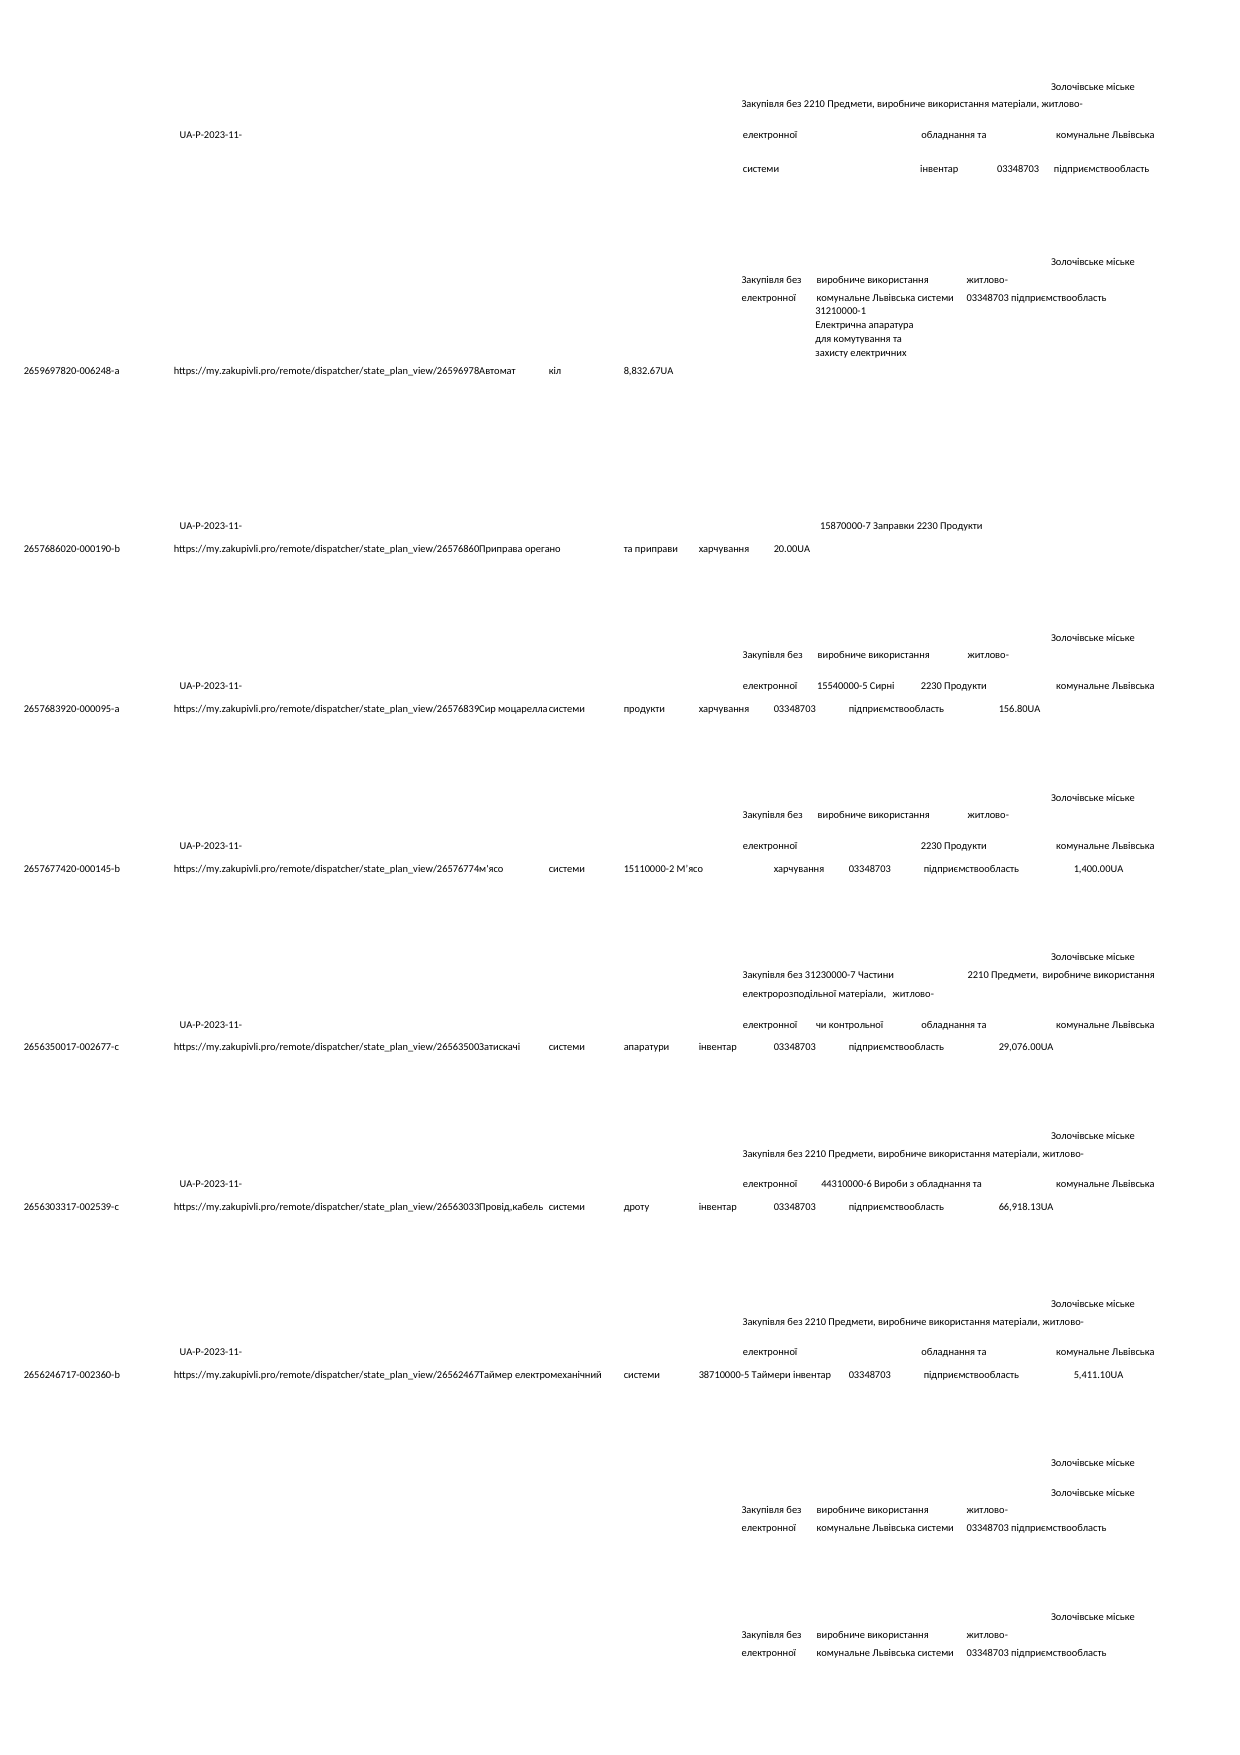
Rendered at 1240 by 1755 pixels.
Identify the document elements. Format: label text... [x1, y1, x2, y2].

list 2657677420-000145-b https://my.zakupivli.pro/remote/dispatcher/state_plan_view/26576774м'ясо системи 15110000-2 М’ясо харчування 03348703 підприємствообласть 1,400.00UA [0, 862, 1239, 875]
text Закупівля без виробниче використання житлово- [742, 649, 1166, 662]
text Золочівське міське [1051, 1457, 1137, 1469]
text UA-P-2023-11- електронної 2230 Продукти комунальне Львівська [23, 827, 1239, 855]
text Золочівське міське [1051, 1297, 1137, 1309]
list 2657683920-000095-a https://my.zakupivli.pro/remote/dispatcher/state_plan_view/26576839Сир моцарелла системи продукти харчування 03348703 підприємствообласть 156.80UA [0, 702, 1239, 715]
list 2657686020-000190-b https://my.zakupivli.pro/remote/dispatcher/state_plan_view/26576860Приправа орегано та приправи харчування 20.00UA [0, 542, 1239, 555]
text Золочівське міське [1051, 791, 1137, 803]
text 31210000-1 Електрична апаратура для комутування та захисту електричних [815, 304, 918, 359]
text Закупівля без 2210 Предмети, виробниче використання матеріали, житлово- [742, 1315, 1166, 1327]
text Золочівське міське [1051, 631, 1137, 644]
text UA-P-2023-11- електронної чи контрольної обладнання та комунальне Львівська [23, 1006, 1239, 1034]
text UA-P-2023-11- електронної 44310000-6 Вироби з обладнання та комунальне Львівська [23, 1166, 1239, 1194]
text Золочівське міське [1051, 1129, 1137, 1142]
list 2656246717-002360-b https://my.zakupivli.pro/remote/dispatcher/state_plan_view/26562467Таймер електромеханічний системи 38710000-5 Таймери інвентар 03348703 підприємствообласть 5,411.10UA [0, 1368, 1239, 1381]
text UA-P-2023-11- електронної 15540000-5 Сирні 2230 Продукти комунальне Львівська [23, 667, 1239, 695]
text Закупівля без 2210 Предмети, виробниче використання матеріали, житлово- [742, 1147, 1166, 1160]
text Закупівля без виробниче використання житлово- [742, 809, 1166, 821]
text Золочівське міське [1051, 951, 1137, 963]
list 2656350017-002677-c https://my.zakupivli.pro/remote/dispatcher/state_plan_view/26563500Затискачі системи апаратури інвентар 03348703 підприємствообласть 29,076.00UA [0, 1040, 1239, 1053]
list 2659697820-006248-a https://my.zakupivli.pro/remote/dispatcher/state_plan_view/26596978Автомат кіл 8,832.67UA [0, 364, 1239, 377]
text UA-P-2023-11- 15870000-7 Заправки 2230 Продукти [23, 507, 1239, 536]
text UA-P-2023-11- електронної обладнання та комунальне Львівська [23, 1333, 1239, 1361]
list 2656303317-002539-c https://my.zakupivli.pro/remote/dispatcher/state_plan_view/26563033Провід,кабель системи дроту інвентар 03348703 підприємствообласть 66,918.13UA [0, 1200, 1239, 1213]
text Закупівля без 31230000-7 Частини 2210 Предмети, виробниче використання електророзподільної матеріали, житлово- [742, 969, 1166, 1000]
